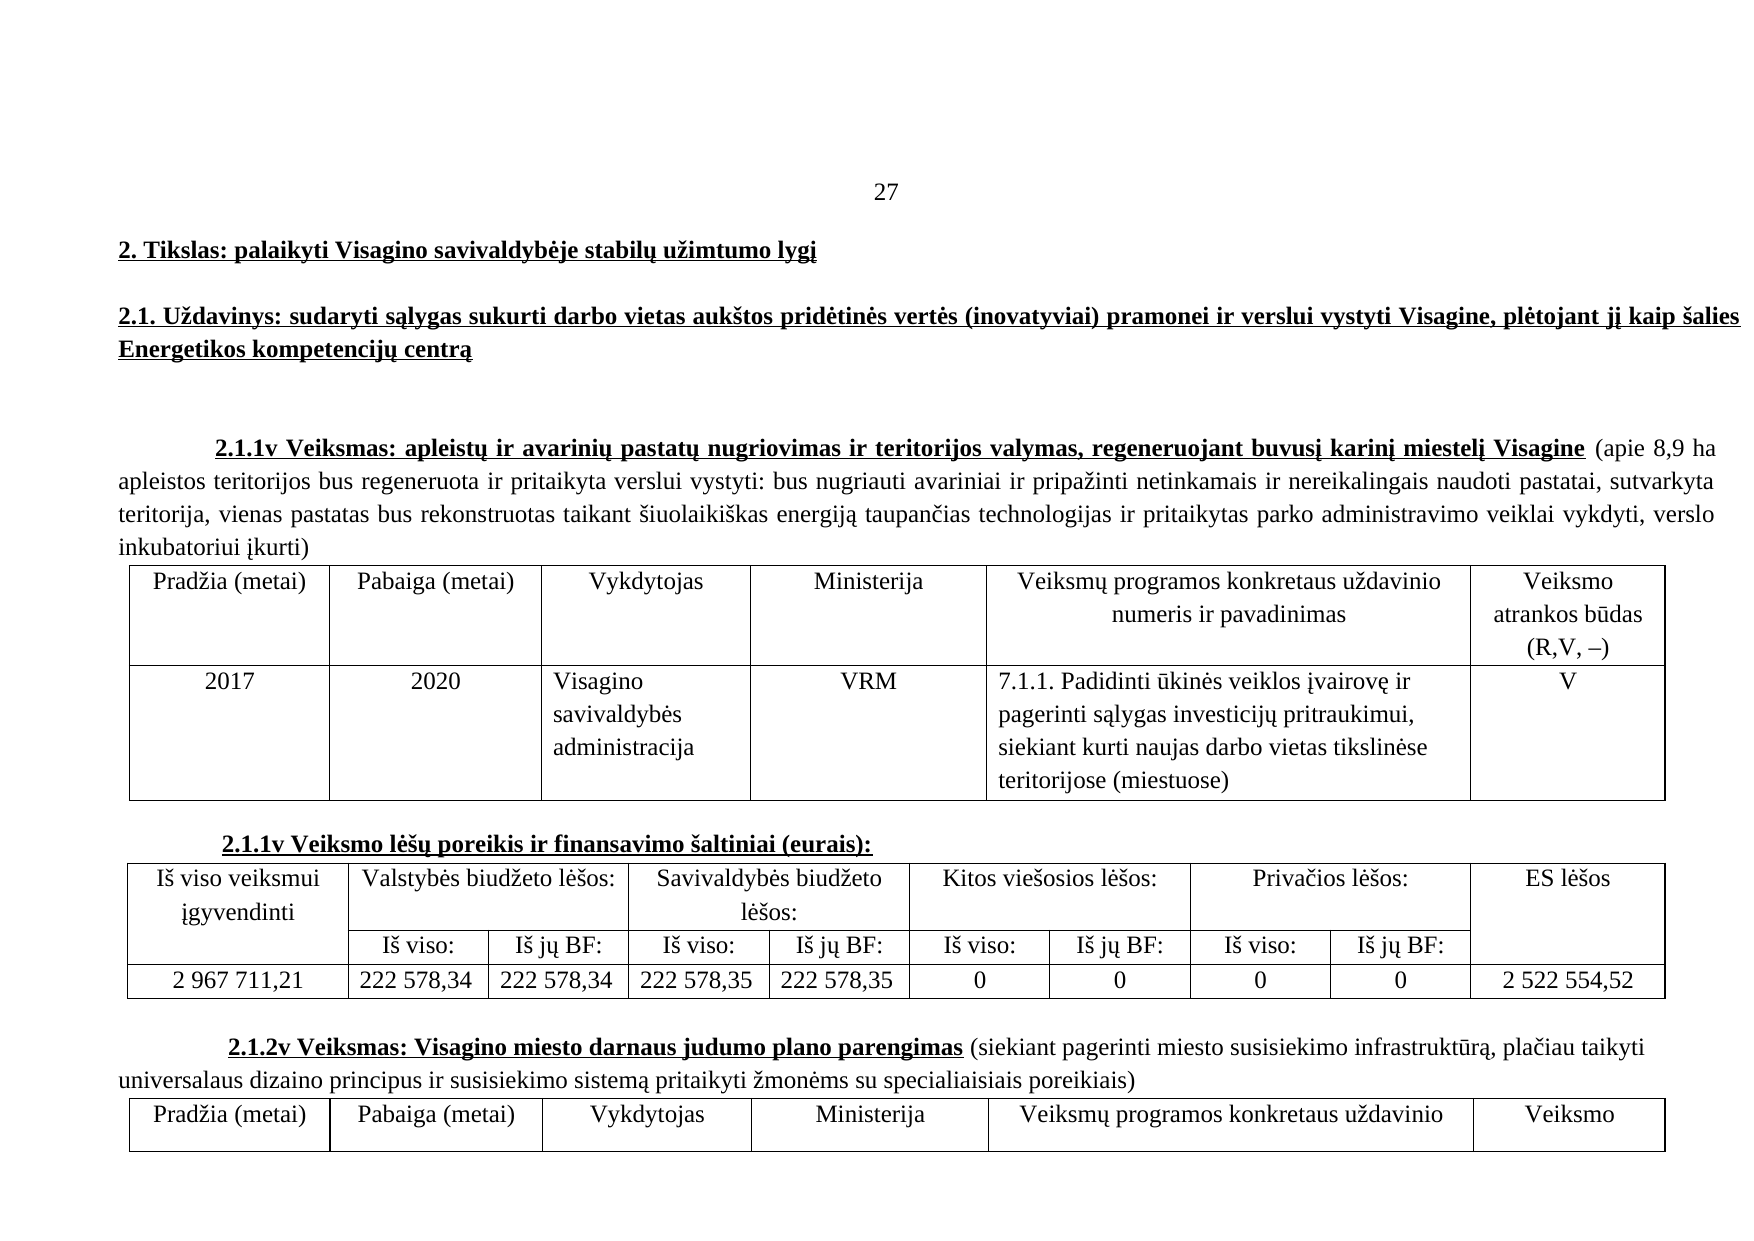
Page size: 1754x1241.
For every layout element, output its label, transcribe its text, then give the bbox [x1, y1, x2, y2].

table_cell Iš jų BF: [489, 931, 628, 964]
table_header Ministerija [752, 1099, 988, 1151]
text 2.1.1v Veiksmas: apleistų ir avarinių pastatų nugriovimas ir teritorijos valymas, regeneruojant buvusį karinį miestelį Visagine (apie 8,9 ha apleistos teritorijos bus regeneruota ir pritaikyta verslui vystyti: bus nugriauti avariniai ir pripažinti netinkamais ir nereikalingais naudoti pastatai, sutvarkyta teritorija, vienas pastatas bus rekonstruotas taikant šiuolaikiškas energiją taupančias technologijas ir pritaikytas parko administravimo veiklai vykdyti, verslo inkubatoriui įkurti) [118, 433, 1716, 561]
table_cell VRM [751, 666, 986, 800]
table_header Ministerija [751, 566, 986, 665]
text 2.1.2v Veiksmas: Visagino miesto darnaus judumo plano parengimas (siekiant pagerinti miesto susisiekimo infrastruktūrą, plačiau taikyti universalaus dizaino principus ir susisiekimo sistemą pritaikyti žmonėms su specialiaisiais poreikiais) [118, 1032, 1754, 1093]
table_header Vykdytojas [543, 1099, 751, 1151]
table_cell 0 [910, 965, 1049, 998]
table_header Pabaiga (metai) [330, 566, 541, 665]
table_cell Iš viso: [629, 931, 769, 964]
table_cell 222 578,35 [770, 965, 909, 998]
table_cell 222 578,34 [349, 965, 488, 998]
table_cell 222 578,35 [629, 965, 769, 998]
table_header ES lėšos [1471, 864, 1664, 964]
table_header Valstybės biudžeto lėšos: [349, 864, 628, 929]
table_cell V [1471, 666, 1664, 800]
text 2.1.1v Veiksmo lėšų poreikis ir finansavimo šaltiniai (eurais): [118, 829, 1654, 858]
table_cell 7.1.1. Padidinti ūkinės veiklos įvairovę ir pagerinti sąlygas investicijų pritraukimui, siekiant kurti naujas darbo vietas tikslinėse teritorijose (miestuose) [987, 666, 1470, 800]
table_cell Iš jų BF: [770, 931, 909, 964]
table_cell Iš jų BF: [1050, 931, 1190, 964]
table_cell Iš viso: [1191, 931, 1330, 964]
table_header Iš viso veiksmui įgyvendinti [128, 864, 348, 964]
table_cell Iš viso: [910, 931, 1049, 964]
table_header Savivaldybės biudžeto lėšos: [629, 864, 909, 929]
table_cell Visagino savivaldybės administracija [542, 666, 750, 800]
table_header Veiksmų programos konkretaus uždavinio [989, 1099, 1473, 1151]
text 2. Tikslas: palaikyti Visagino savivaldybėje stabilų užimtumo lygį [118, 235, 1754, 263]
table_header Privačios lėšos: [1191, 864, 1470, 929]
table_cell 0 [1191, 965, 1330, 998]
table_cell 2 522 554,52 [1471, 965, 1664, 998]
table_cell 2 967 711,21 [128, 965, 348, 998]
table_header Veiksmų programos konkretaus uždavinio numeris ir pavadinimas [987, 566, 1470, 665]
table_cell 2020 [330, 666, 541, 800]
table_cell 0 [1331, 965, 1470, 998]
table_header Pradžia (metai) [130, 566, 329, 665]
table_header Pradžia (metai) [130, 1099, 329, 1151]
table_header Pabaiga (metai) [331, 1099, 542, 1151]
table_cell 0 [1050, 965, 1190, 998]
table_header Veiksmo atrankos būdas (R,V, –) [1471, 566, 1664, 665]
table_cell Iš jų BF: [1331, 931, 1470, 964]
table_header Veiksmo [1474, 1099, 1664, 1151]
table_cell 222 578,34 [489, 965, 628, 998]
table_header Vykdytojas [542, 566, 750, 665]
table_cell 2017 [130, 666, 329, 800]
table_header Kitos viešosios lėšos: [910, 864, 1190, 929]
text 2.1. Uždavinys: sudaryti sąlygas sukurti darbo vietas aukštos pridėtinės vertės (inovatyviai) pramonei ir verslui vystyti Visagine, plėtojant jį kaip šalies Energetikos kompetencijų centrą [118, 301, 1742, 362]
table_cell Iš viso: [349, 931, 488, 964]
